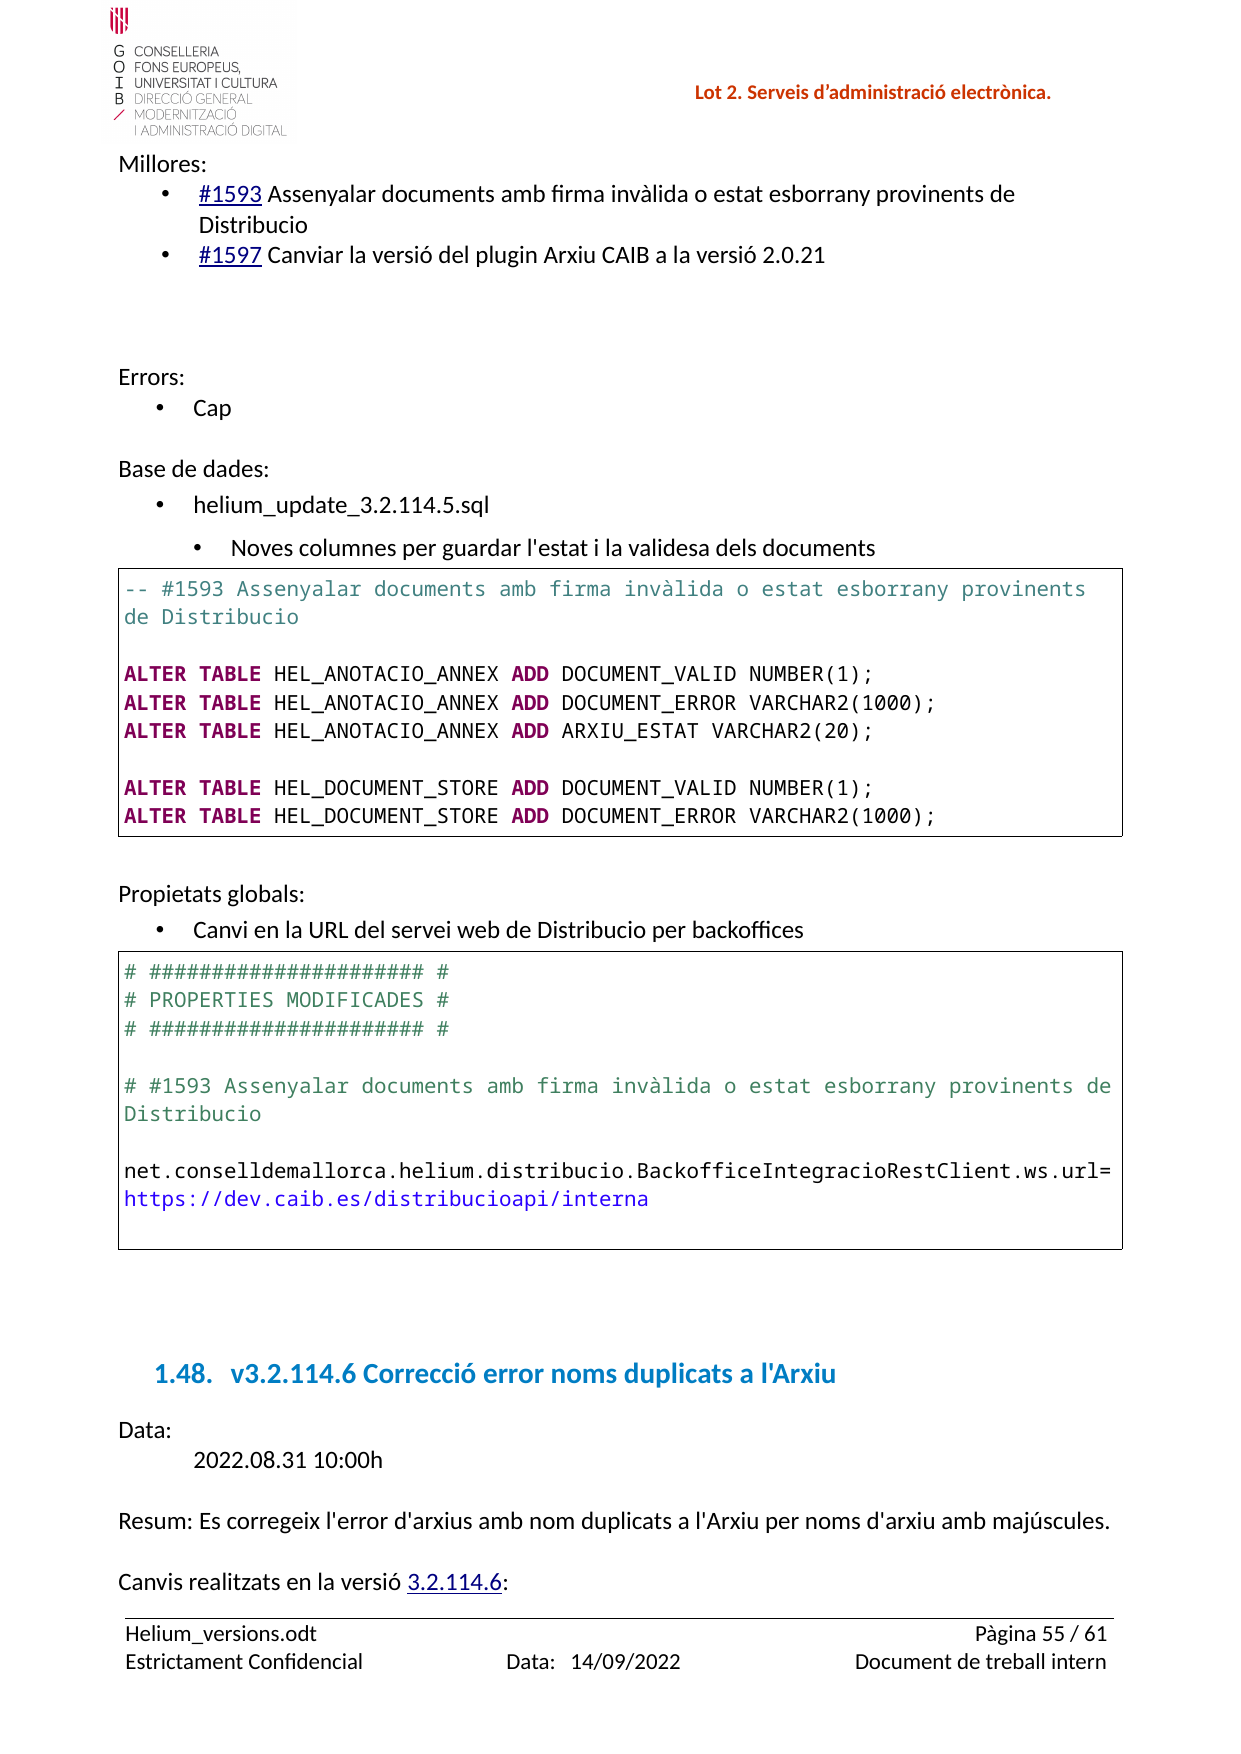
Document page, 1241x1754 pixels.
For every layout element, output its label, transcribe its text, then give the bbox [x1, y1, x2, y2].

text Millores: [118, 148, 1122, 178]
list Cap [156, 392, 1122, 422]
text 2022.08.31 10:00h [118, 1444, 1122, 1475]
text Canvis realitzats en la versió 3.2.114.6: [118, 1567, 1122, 1597]
list Noves columnes per guardar l'estat i la validesa dels documents [193, 532, 1122, 562]
table_header -- #1593 Assenyalar documents amb firma invàlida o estat esborrany provinents de Distribucio ALTER TABLE HEL_ANOTACIO_ANNEX ADD DOCUMENT_VALID NUMBER(1); ALTER TABLE HEL_ANOTACIO_ANNEX ADD DOCUMENT_ERROR VARCHAR2(1000); ALTER TABLE HEL_ANOTACIO_ANNEX ADD ARXIU_ESTAT VARCHAR2(20); ALTER TABLE HEL_DOCUMENT_STORE ADD DOCUMENT_VALID NUMBER(1); ALTER TABLE HEL_DOCUMENT_STORE ADD DOCUMENT_ERROR VARCHAR2(1000); [119, 569, 1122, 836]
text Errors: [118, 361, 1122, 392]
list #1597 Canviar la versió del plugin Arxiu CAIB a la versió 2.0.21 [161, 239, 1122, 270]
text Base de dades: [118, 453, 1122, 483]
table_header # ###################### # # PROPERTIES MODIFICADES # # ###################### # # #1593 Assenyalar documents amb firma invàlida o estat esborrany provinents de Distribucio net.conselldemallorca.helium.distribucio.BackofficeIntegracioRestClient.ws.url=https://dev.caib.es/distribucioapi/interna [119, 952, 1122, 1249]
list #1593 Assenyalar documents amb firma invàlida o estat esborrany provinents de Distribucio [161, 178, 1122, 239]
list Canvi en la URL del servei web de Distribucio per backoffices [156, 915, 1122, 945]
text Data: [118, 1414, 1122, 1444]
text Propietats globals: [118, 878, 1122, 909]
list helium_update_3.2.114.5.sql [156, 489, 1122, 520]
subtitle v3.2.114.6 Correcció error noms duplicats a l'Arxiu [153, 1355, 1122, 1390]
text Resum: Es corregeix l'error d'arxius amb nom duplicats a l'Arxiu per noms d'arxiu amb majúscules. [118, 1506, 1122, 1536]
picture [100, 0, 297, 144]
